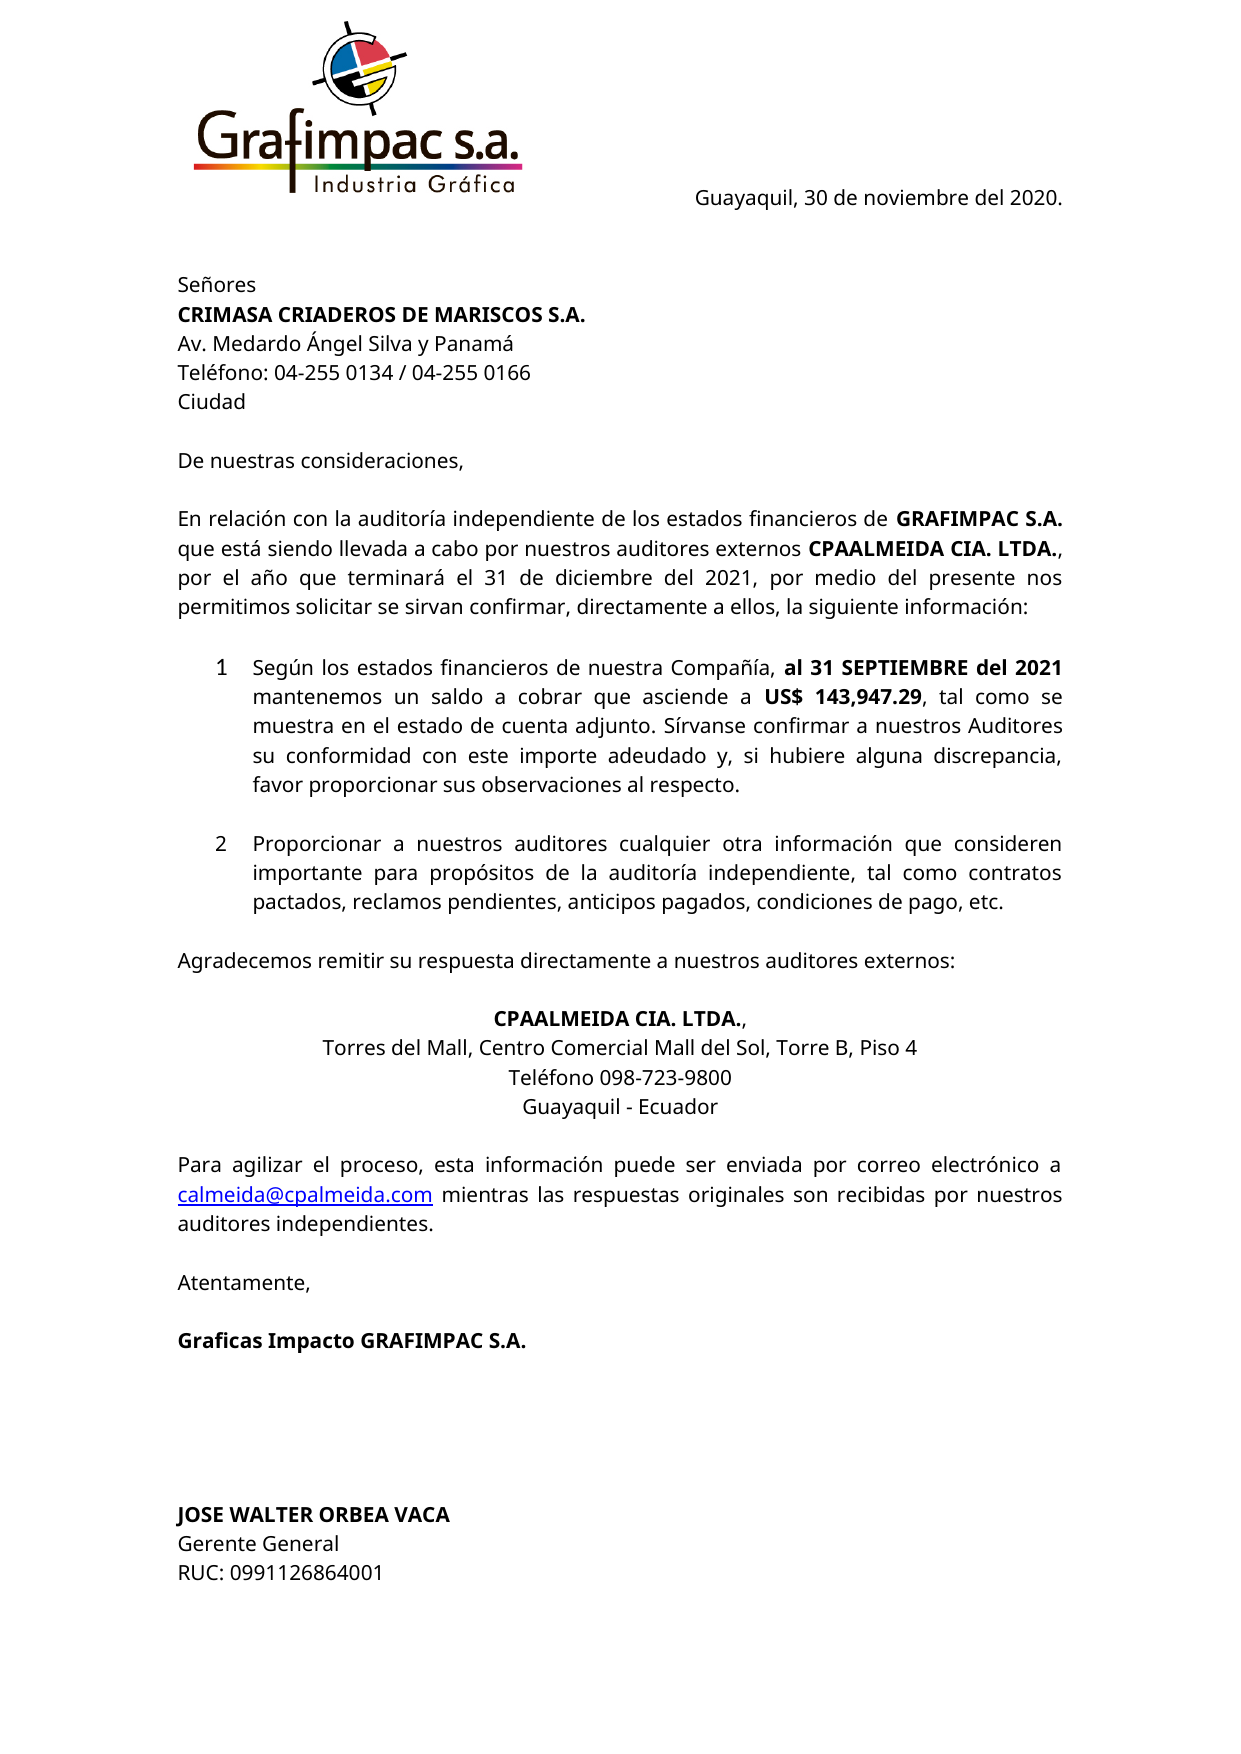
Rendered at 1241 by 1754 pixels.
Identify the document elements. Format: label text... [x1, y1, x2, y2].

text Gerente General [177, 1529, 1063, 1557]
text JOSE WALTER ORBEA VACA [177, 1500, 1063, 1528]
text Guayaquil, 30 de noviembre del 2020. [536, 183, 1063, 211]
list Según los estados financieros de nuestra Compañía, al 31 SEPTIEMBRE del 2021 mantenemos un saldo a cobrar que asciende a US$ 143,947.29, tal como se muestra en el estado de cuenta adjunto. Sírvanse confirmar a nuestros Auditores su conformidad con este importe adeudado y, si hubiere alguna discrepancia, favor proporcionar sus observaciones al respecto. [215, 651, 1063, 798]
text Graficas Impacto GRAFIMPAC S.A. [177, 1326, 1063, 1355]
text De nuestras consideraciones, [177, 446, 1063, 474]
text Teléfono 098-723-9800 [177, 1063, 1063, 1091]
text En relación con la auditoría independiente de los estados financieros de GRAFIMPAC S.A. que está siendo llevada a cabo por nuestros auditores externos CPAALMEIDA CIA. LTDA., por el año que terminará el 31 de diciembre del 2021, por medio del presente nos permitimos solicitar se sirvan confirmar, directamente a ellos, la siguiente información: [177, 504, 1063, 621]
text Señores [177, 270, 1063, 299]
list Proporcionar a nuestros auditores cualquier otra información que consideren importante para propósitos de la auditoría independiente, tal como contratos pactados, reclamos pendientes, anticipos pagados, condiciones de pago, etc. [215, 829, 1063, 916]
text Para agilizar el proceso, esta información puede ser enviada por correo electrónico a calmeida@cpalmeida.com mientras las respuestas originales son recibidas por nuestros auditores independientes. [177, 1151, 1063, 1238]
text Ciudad [177, 387, 1063, 416]
text Atentamente, [177, 1268, 1063, 1296]
text Teléfono: 04-255 0134 / 04-255 0166 [177, 358, 1063, 387]
text Av. Medardo Ángel Silva y Panamá [177, 329, 1063, 357]
text Guayaquil - Ecuador [177, 1092, 1063, 1121]
text CPAALMEIDA CIA. LTDA., [177, 1004, 1063, 1033]
text RUC: 0991126864001 [177, 1558, 1063, 1586]
text Torres del Mall, Centro Comercial Mall del Sol, Torre B, Piso 4 [177, 1033, 1063, 1062]
text CRIMASA CRIADEROS DE MARISCOS S.A. [177, 300, 1063, 328]
text Agradecemos remitir su respuesta directamente a nuestros auditores externos: [177, 946, 1063, 974]
